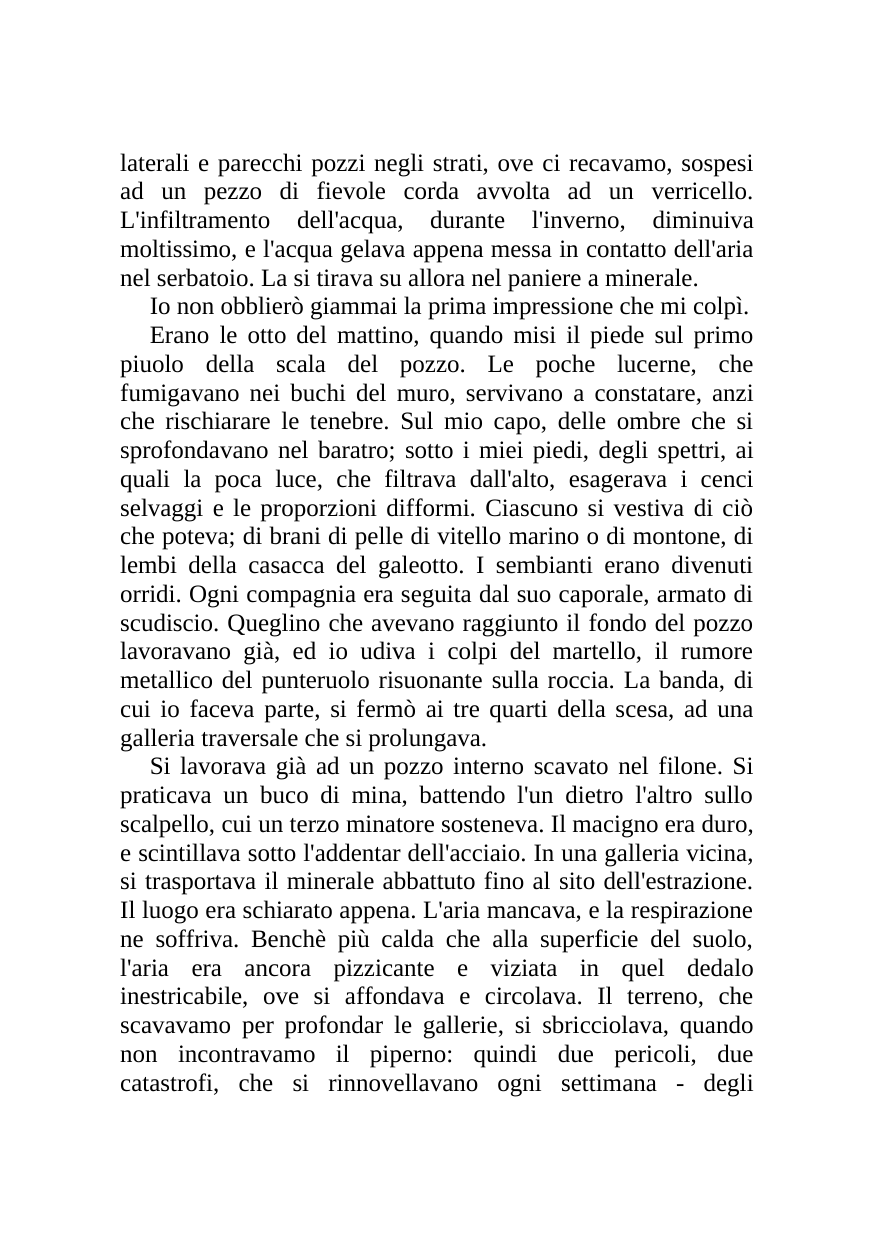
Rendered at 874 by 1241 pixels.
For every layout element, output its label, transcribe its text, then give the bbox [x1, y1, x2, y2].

text Si lavorava già ad un pozzo interno scavato nel filone. Si praticava un buco di mina, battendo l'un dietro l'altro sullo scalpello, cui un terzo minatore sosteneva. Il macigno era duro, e scintillava sotto l'addentar dell'acciaio. In una galleria vicina, si trasportava il minerale abbattuto fino al sito dell'estrazione. Il luogo era schiarato appena. L'aria mancava, e la respirazione ne soffriva. Benchè più calda che alla superficie del suolo, l'aria era ancora pizzicante e viziata in quel dedalo inestricabile, ove si affondava e circolava. Il terreno, che scavavamo per profondar le gallerie, si sbricciolava, quando non incontravamo il piperno: quindi due pericoli, due catastrofi, che si rinnovellavano ogni settimana - degli [120, 751, 754, 1096]
text Io non obblierò giammai la prima impressione che mi colpì. [120, 291, 754, 320]
text laterali e parecchi pozzi negli strati, ove ci recavamo, sospesi ad un pezzo di fievole corda avvolta ad un verricello. L'infiltramento dell'acqua, durante l'inverno, diminuiva moltissimo, e l'acqua gelava appena messa in contatto dell'aria nel serbatoio. La si tirava su allora nel paniere a minerale. [120, 148, 754, 291]
text Erano le otto del mattino, quando misi il piede sul primo piuolo della scala del pozzo. Le poche lucerne, che fumigavano nei buchi del muro, servivano a constatare, anzi che rischiarare le tenebre. Sul mio capo, delle ombre che si sprofondavano nel baratro; sotto i miei piedi, degli spettri, ai quali la poca luce, che filtrava dall'alto, esagerava i cenci selvaggi e le proporzioni difformi. Ciascuno si vestiva di ciò che poteva; di brani di pelle di vitello marino o di montone, di lembi della casacca del galeotto. I sembianti erano divenuti orridi. Ogni compagnia era seguita dal suo caporale, armato di scudiscio. Queglino che avevano raggiunto il fondo del pozzo lavoravano già, ed io udiva i colpi del martello, il rumore metallico del punteruolo risuonante sulla roccia. La banda, di cui io faceva parte, si fermò ai tre quarti della scesa, ad una galleria traversale che si prolungava. [120, 320, 754, 751]
